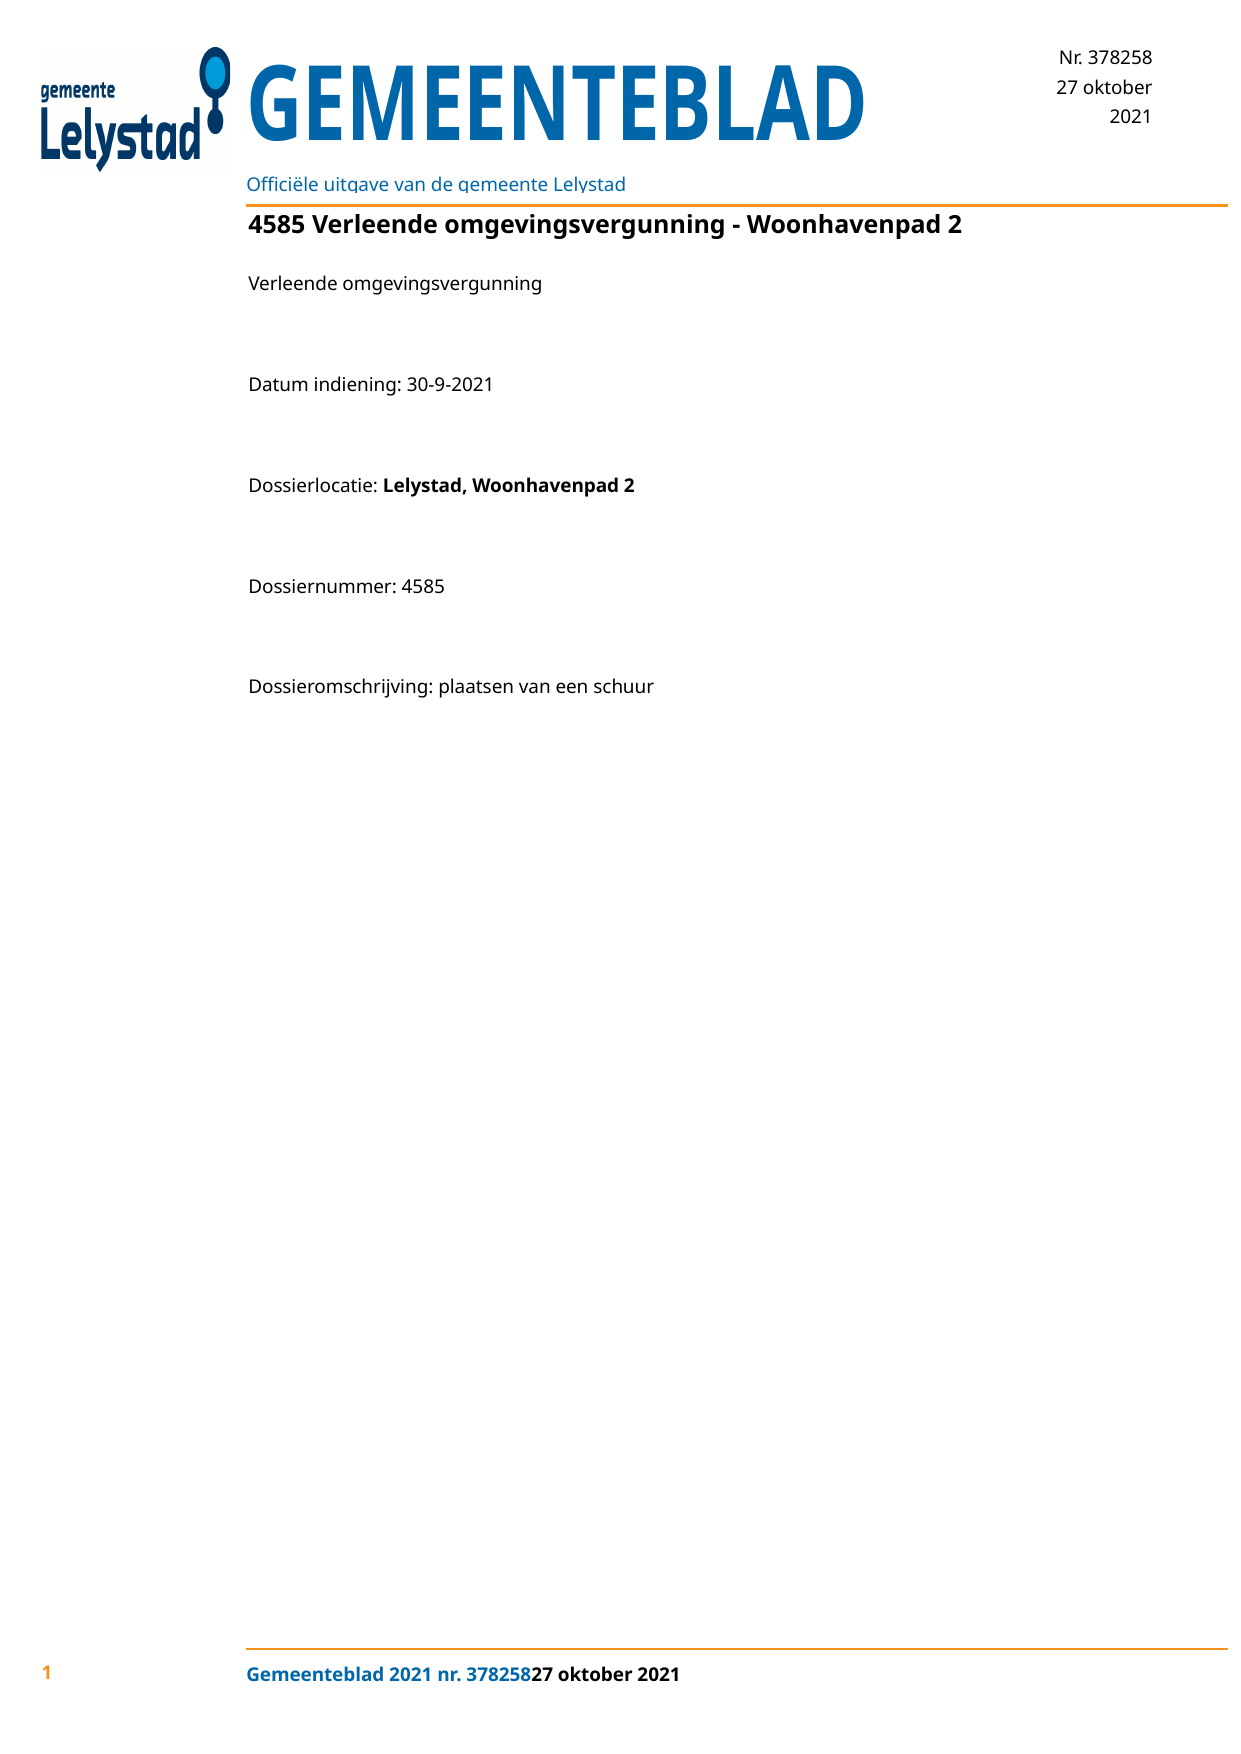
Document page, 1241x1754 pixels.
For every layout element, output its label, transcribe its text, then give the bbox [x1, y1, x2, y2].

text Dossierlocatie: Lelystad, Woonhavenpad 2 [248, 472, 1152, 498]
text Datum indiening: 30-9-2021 [248, 371, 1152, 397]
text 4585 Verleende omgevingsvergunning - Woonhavenpad 2 [248, 207, 1152, 241]
picture [41, 47, 231, 172]
text Dossieromschrijving: plaatsen van een schuur [248, 674, 1152, 699]
text Verleende omgevingsvergunning [248, 270, 1152, 296]
text Dossiernummer: 4585 [248, 573, 1152, 598]
